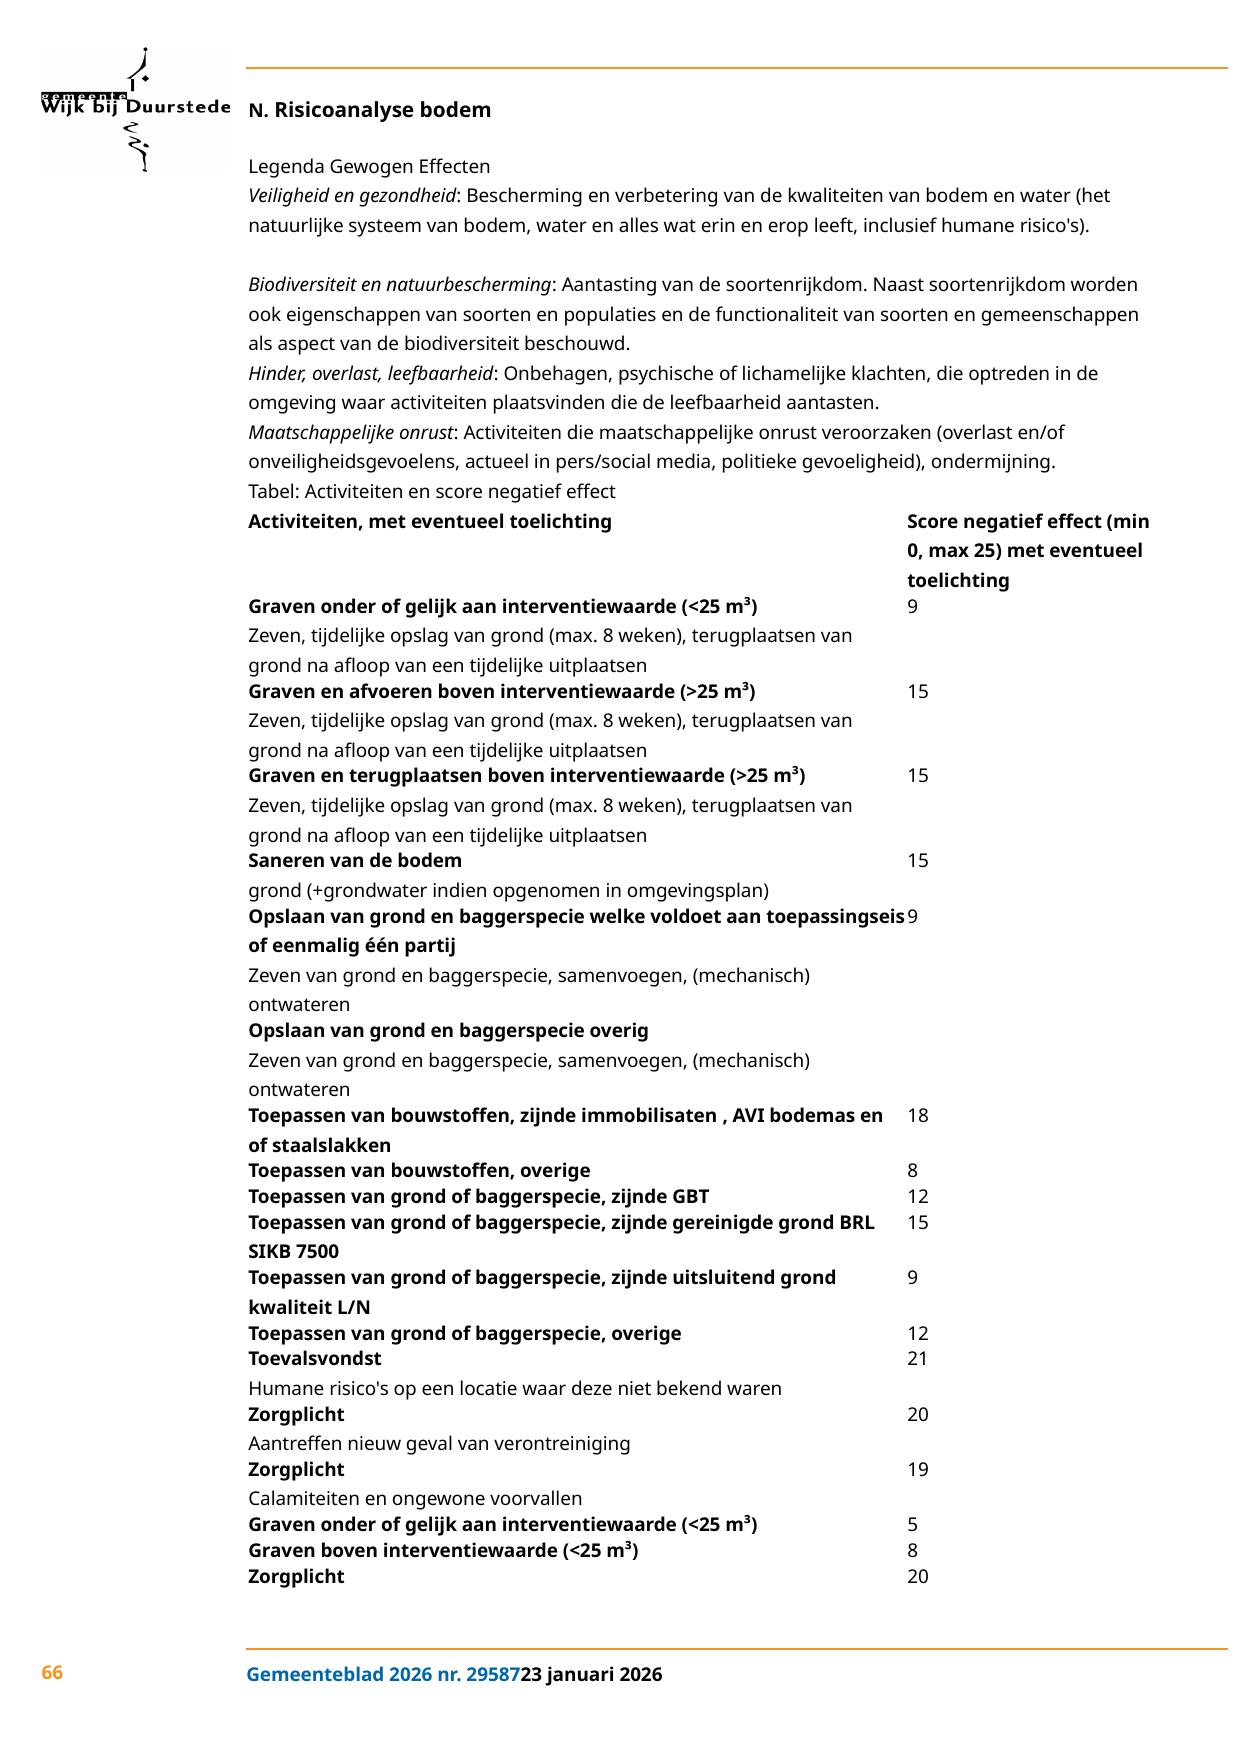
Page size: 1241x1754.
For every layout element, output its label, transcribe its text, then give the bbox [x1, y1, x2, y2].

table_cell 8 [907, 1537, 1152, 1563]
table_cell 9 [907, 903, 1152, 1017]
table_cell Zorgplicht Aantreffen nieuw geval van verontreiniging [248, 1401, 907, 1456]
table_cell 20 [907, 1563, 1152, 1588]
table_cell 20 [907, 1401, 1152, 1456]
table_cell Toepassen van bouwstoffen, overige [248, 1158, 907, 1183]
table_cell 15 [907, 763, 1152, 848]
table_cell Graven en afvoeren boven interventiewaarde (>25 m³) Zeven, tijdelijke opslag van grond (max. 8 weken), terugplaatsen van grond na afloop van een tijdelijke uitplaatsen [248, 678, 907, 763]
table_cell Opslaan van grond en baggerspecie overig Zeven van grond en baggerspecie, samenvoegen, (mechanisch) ontwateren [248, 1018, 907, 1102]
text Veiligheid en gezondheid: Bescherming en verbetering van de kwaliteiten van bodem en water (het natuurlijke systeem van bodem, water en alles wat erin en erop leeft, inclusief humane risico's). [248, 182, 1152, 238]
text N. Risicoanalyse bodem [248, 95, 1152, 123]
table_cell Graven en terugplaatsen boven interventiewaarde (>25 m³) Zeven, tijdelijke opslag van grond (max. 8 weken), terugplaatsen van grond na afloop van een tijdelijke uitplaatsen [248, 763, 907, 848]
table_cell Graven onder of gelijk aan interventiewaarde (<25 m³) Zeven, tijdelijke opslag van grond (max. 8 weken), terugplaatsen van grond na afloop van een tijdelijke uitplaatsen [248, 593, 907, 678]
table_cell Toepassen van grond of baggerspecie, overige [248, 1320, 907, 1345]
table_cell 8 [907, 1158, 1152, 1183]
table_cell Toepassen van grond of baggerspecie, zijnde uitsluitend grond kwaliteit L/N [248, 1264, 907, 1320]
table_cell 9 [907, 1264, 1152, 1320]
table_cell 19 [907, 1456, 1152, 1511]
table_cell Saneren van de bodem grond (+grondwater indien opgenomen in omgevingsplan) [248, 848, 907, 903]
text Maatschappelijke onrust: Activiteiten die maatschappelijke onrust veroorzaken (overlast en/of onveiligheidsgevoelens, actueel in pers/social media, politieke gevoeligheid), ondermijning. [248, 419, 1152, 474]
text Legenda Gewogen Effecten [248, 153, 1152, 179]
text Tabel: Activiteiten en score negatief effect [248, 478, 1152, 504]
table_cell Toepassen van grond of baggerspecie, zijnde GBT [248, 1183, 907, 1209]
table_cell 15 [907, 678, 1152, 763]
table_cell 5 [907, 1511, 1152, 1537]
table_cell 12 [907, 1320, 1152, 1345]
table_header Activiteiten, met eventueel toelichting [248, 508, 907, 593]
table_cell 18 [907, 1102, 1152, 1158]
picture [41, 47, 231, 172]
table_cell 15 [907, 1209, 1152, 1264]
table_cell Toepassen van grond of baggerspecie, zijnde gereinigde grond BRL SIKB 7500 [248, 1209, 907, 1264]
table_cell Toevalsvondst Humane risico's op een locatie waar deze niet bekend waren [248, 1345, 907, 1401]
table_cell [907, 1018, 1152, 1102]
table_cell 12 [907, 1183, 1152, 1209]
table_cell Graven onder of gelijk aan interventiewaarde (<25 m³) [248, 1511, 907, 1537]
table_cell Opslaan van grond en baggerspecie welke voldoet aan toepassingseis of eenmalig één partij Zeven van grond en baggerspecie, samenvoegen, (mechanisch) ontwateren [248, 903, 907, 1017]
text Biodiversiteit en natuurbescherming: Aantasting van de soortenrijkdom. Naast soortenrijkdom worden ook eigenschappen van soorten en populaties en de functionaliteit van soorten en gemeenschappen als aspect van de biodiversiteit beschouwd. [248, 271, 1152, 356]
table_header Score negatief effect (min 0, max 25) met eventueel toelichting [907, 508, 1152, 593]
text Hinder, overlast, leefbaarheid: Onbehagen, psychische of lichamelijke klachten, die optreden in de omgeving waar activiteiten plaatsvinden die de leefbaarheid aantasten. [248, 360, 1152, 415]
table_cell Toepassen van bouwstoffen, zijnde immobilisaten , AVI bodemas en of staalslakken [248, 1102, 907, 1158]
table_cell Graven boven interventiewaarde (<25 m³) [248, 1537, 907, 1563]
table_cell Zorgplicht [248, 1563, 907, 1588]
table_cell Zorgplicht Calamiteiten en ongewone voorvallen [248, 1456, 907, 1511]
table_cell 21 [907, 1345, 1152, 1401]
table_cell 9 [907, 593, 1152, 678]
table_cell 15 [907, 848, 1152, 903]
